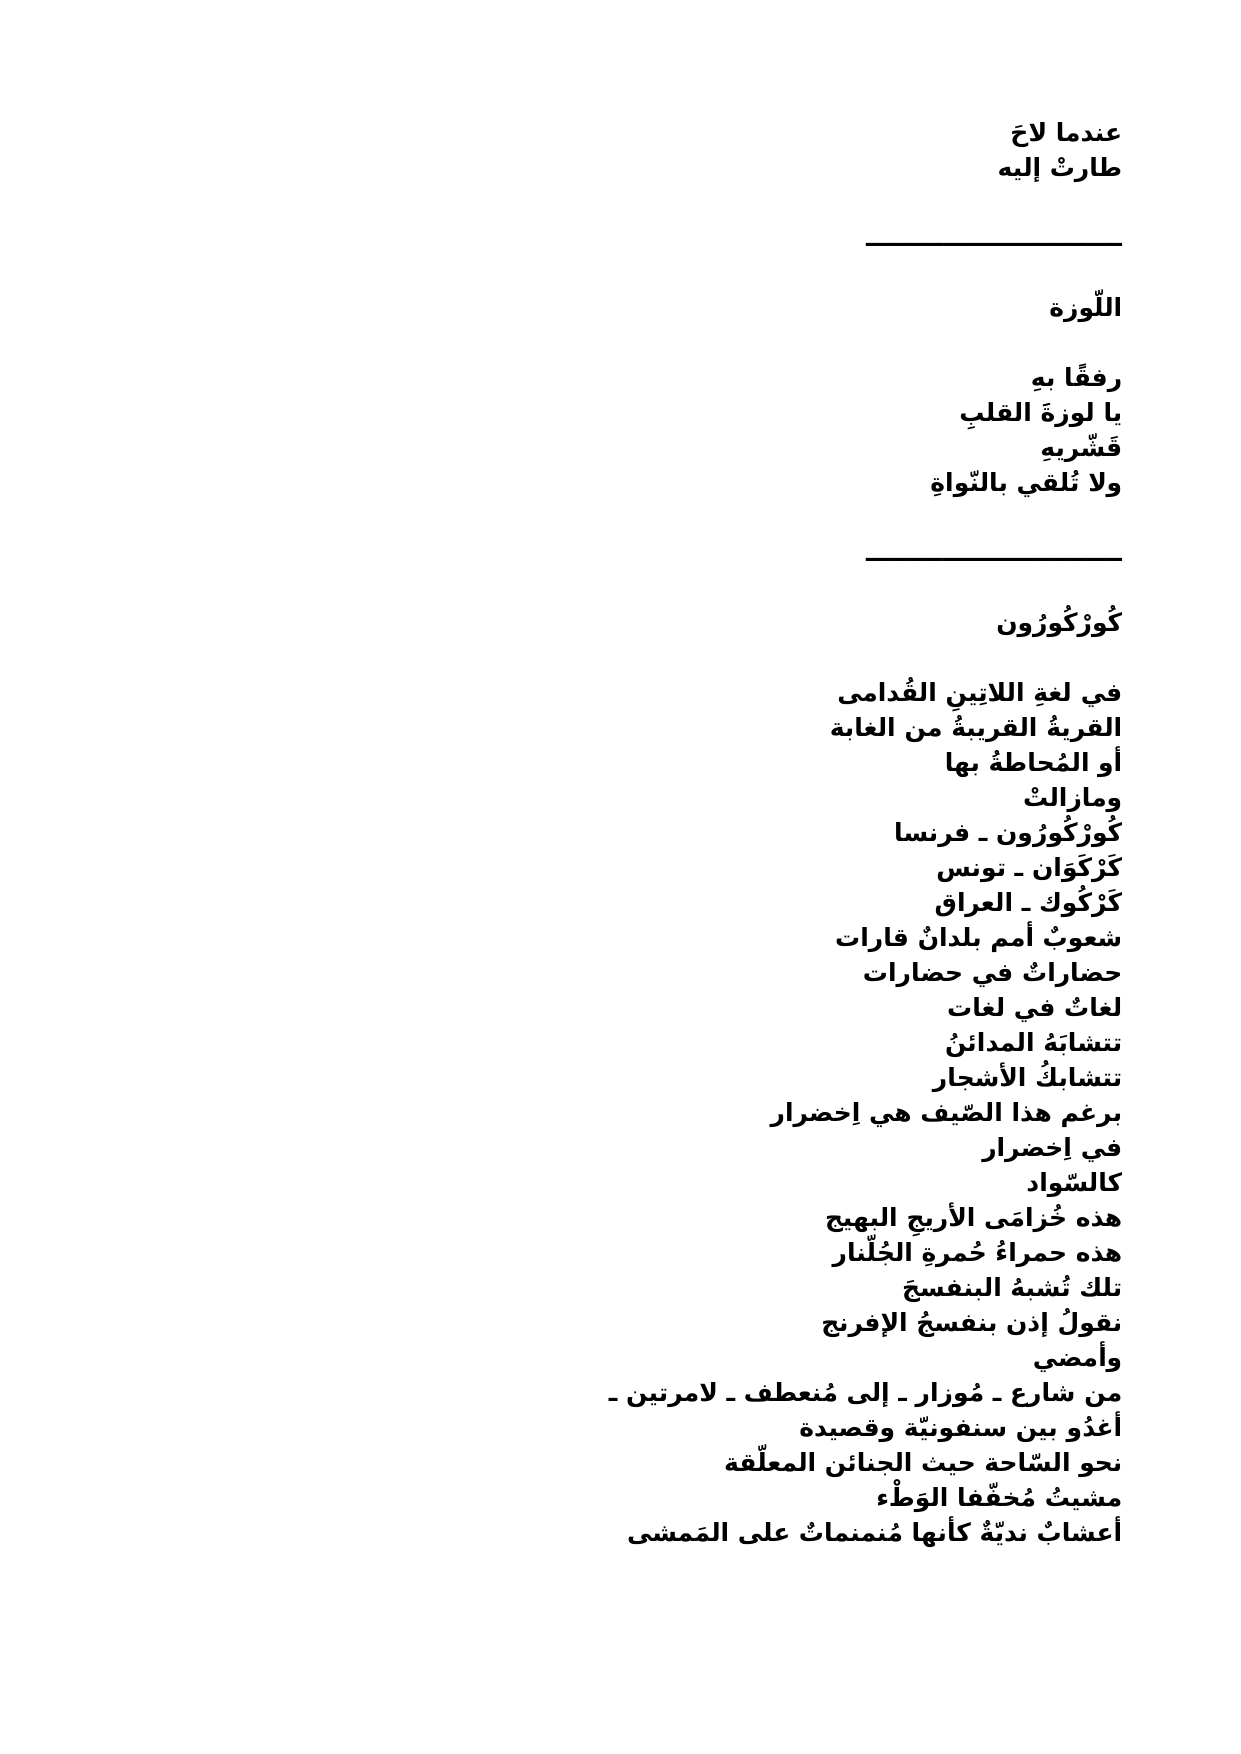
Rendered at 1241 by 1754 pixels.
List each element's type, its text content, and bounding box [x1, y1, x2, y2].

text برغم هذا الصّيف هي اِخضرار [118, 1098, 1122, 1127]
text من شارع ـ مُوزار ـ إلى مُنعطف ـ لامرتين ـ [118, 1378, 1122, 1407]
text كُورْكُورُون ـ فرنسا [118, 818, 1122, 847]
text نحو السّاحة حيث الجنائن المعلّقة [118, 1448, 1122, 1477]
text القريةُ القريبةُ من الغابة [118, 713, 1122, 742]
text هذه حمراءُ حُمرةِ الجُلّنار [118, 1238, 1122, 1267]
text يا لوزةََ القلبِ [118, 398, 1122, 427]
text نقولُ إذن بنفسجُ الإفرنج [118, 1308, 1122, 1337]
text في لغةِ اللاتِينِ القُدامى [118, 678, 1122, 707]
text عندما لاحَ [118, 118, 1122, 147]
text طارتْ إليه [118, 153, 1122, 182]
text في اِخضرار [118, 1133, 1122, 1162]
text قَشّريهِ [118, 433, 1122, 462]
text ــــــــــــــــــــــــــــــ [118, 223, 1122, 252]
text ومازالتْ [118, 783, 1122, 812]
text تتشابكُ الأشجار [118, 1063, 1122, 1092]
text رفقًا بهِ [118, 363, 1122, 392]
text مشيتُ مُخفّفا الوَطْء [118, 1483, 1122, 1512]
text كَرْكَوَان ـ تونس [118, 853, 1122, 882]
text حضاراتٌ في حضارات [118, 958, 1122, 987]
text أغدُو بين سنفونيّة وقصيدة [118, 1413, 1122, 1442]
text ولا تُلقي بالنّواةِ [118, 468, 1122, 497]
text كَرْكُوك ـ العراق [118, 888, 1122, 917]
text تتشابَهُ المدائنُ [118, 1028, 1122, 1057]
text هذه خُزامَى الأريجِ البهيج [118, 1203, 1122, 1232]
text تلك تُشبهُ البنفسجَ [118, 1273, 1122, 1302]
text ــــــــــــــــــــــــــــــ [118, 538, 1122, 567]
text كالسّواد [118, 1168, 1122, 1197]
text شعوبٌ أمم بلدانٌ قارات [118, 923, 1122, 952]
text وأمضي [118, 1343, 1122, 1372]
text أعشابٌ نديّةٌ كأنها مُنمنماتٌ على المَمشى [118, 1518, 1122, 1547]
text لغاتٌ في لغات [118, 993, 1122, 1022]
text كُورْكُورُون [118, 608, 1122, 637]
text أو المُحاطةُ بها [118, 748, 1122, 777]
text اللّوزة [118, 293, 1122, 322]
